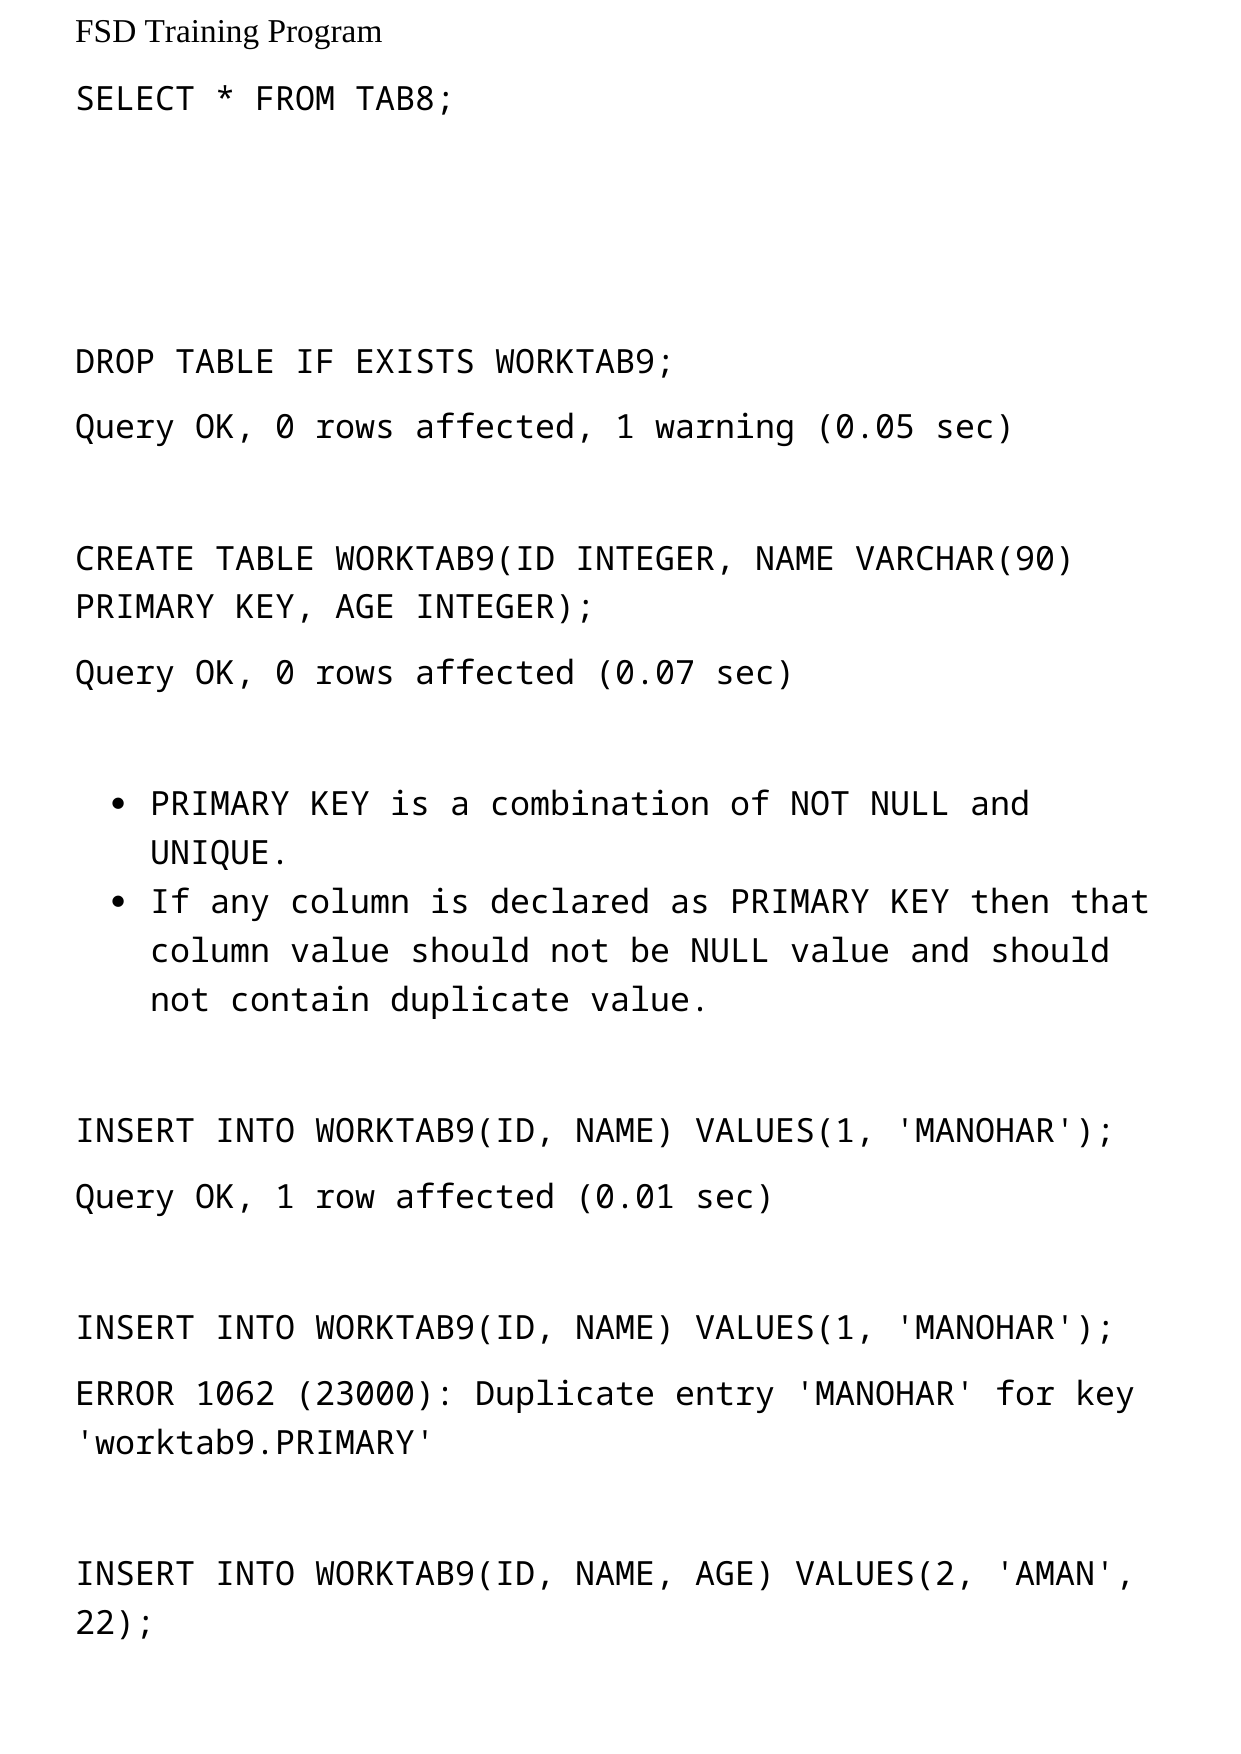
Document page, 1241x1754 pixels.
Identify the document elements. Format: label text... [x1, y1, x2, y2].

text Query OK, 0 rows affected (0.07 sec) [75, 649, 1165, 694]
text DROP TABLE IF EXISTS WORKTAB9; [75, 337, 1165, 383]
text INSERT INTO WORKTAB9(ID, NAME, AGE) VALUES(2, 'AMAN', 22); [75, 1550, 1165, 1644]
text SELECT * FROM TAB8; [75, 75, 1165, 120]
text Query OK, 1 row affected (0.01 sec) [75, 1173, 1165, 1218]
text CREATE TABLE WORKTAB9(ID INTEGER, NAME VARCHAR(90) PRIMARY KEY, AGE INTEGER); [75, 534, 1165, 629]
text INSERT INTO WORKTAB9(ID, NAME) VALUES(1, 'MANOHAR'); [75, 1107, 1165, 1153]
text Query OK, 0 rows affected, 1 warning (0.05 sec) [75, 403, 1165, 448]
list PRIMARY KEY is a combination of NOT NULL and UNIQUE. [112, 780, 1165, 874]
text INSERT INTO WORKTAB9(ID, NAME) VALUES(1, 'MANOHAR'); [75, 1304, 1165, 1349]
text ERROR 1062 (23000): Duplicate entry 'MANOHAR' for key 'worktab9.PRIMARY' [75, 1370, 1165, 1464]
list If any column is declared as PRIMARY KEY then that column value should not be NULL value and should not contain duplicate value. [112, 878, 1165, 1021]
